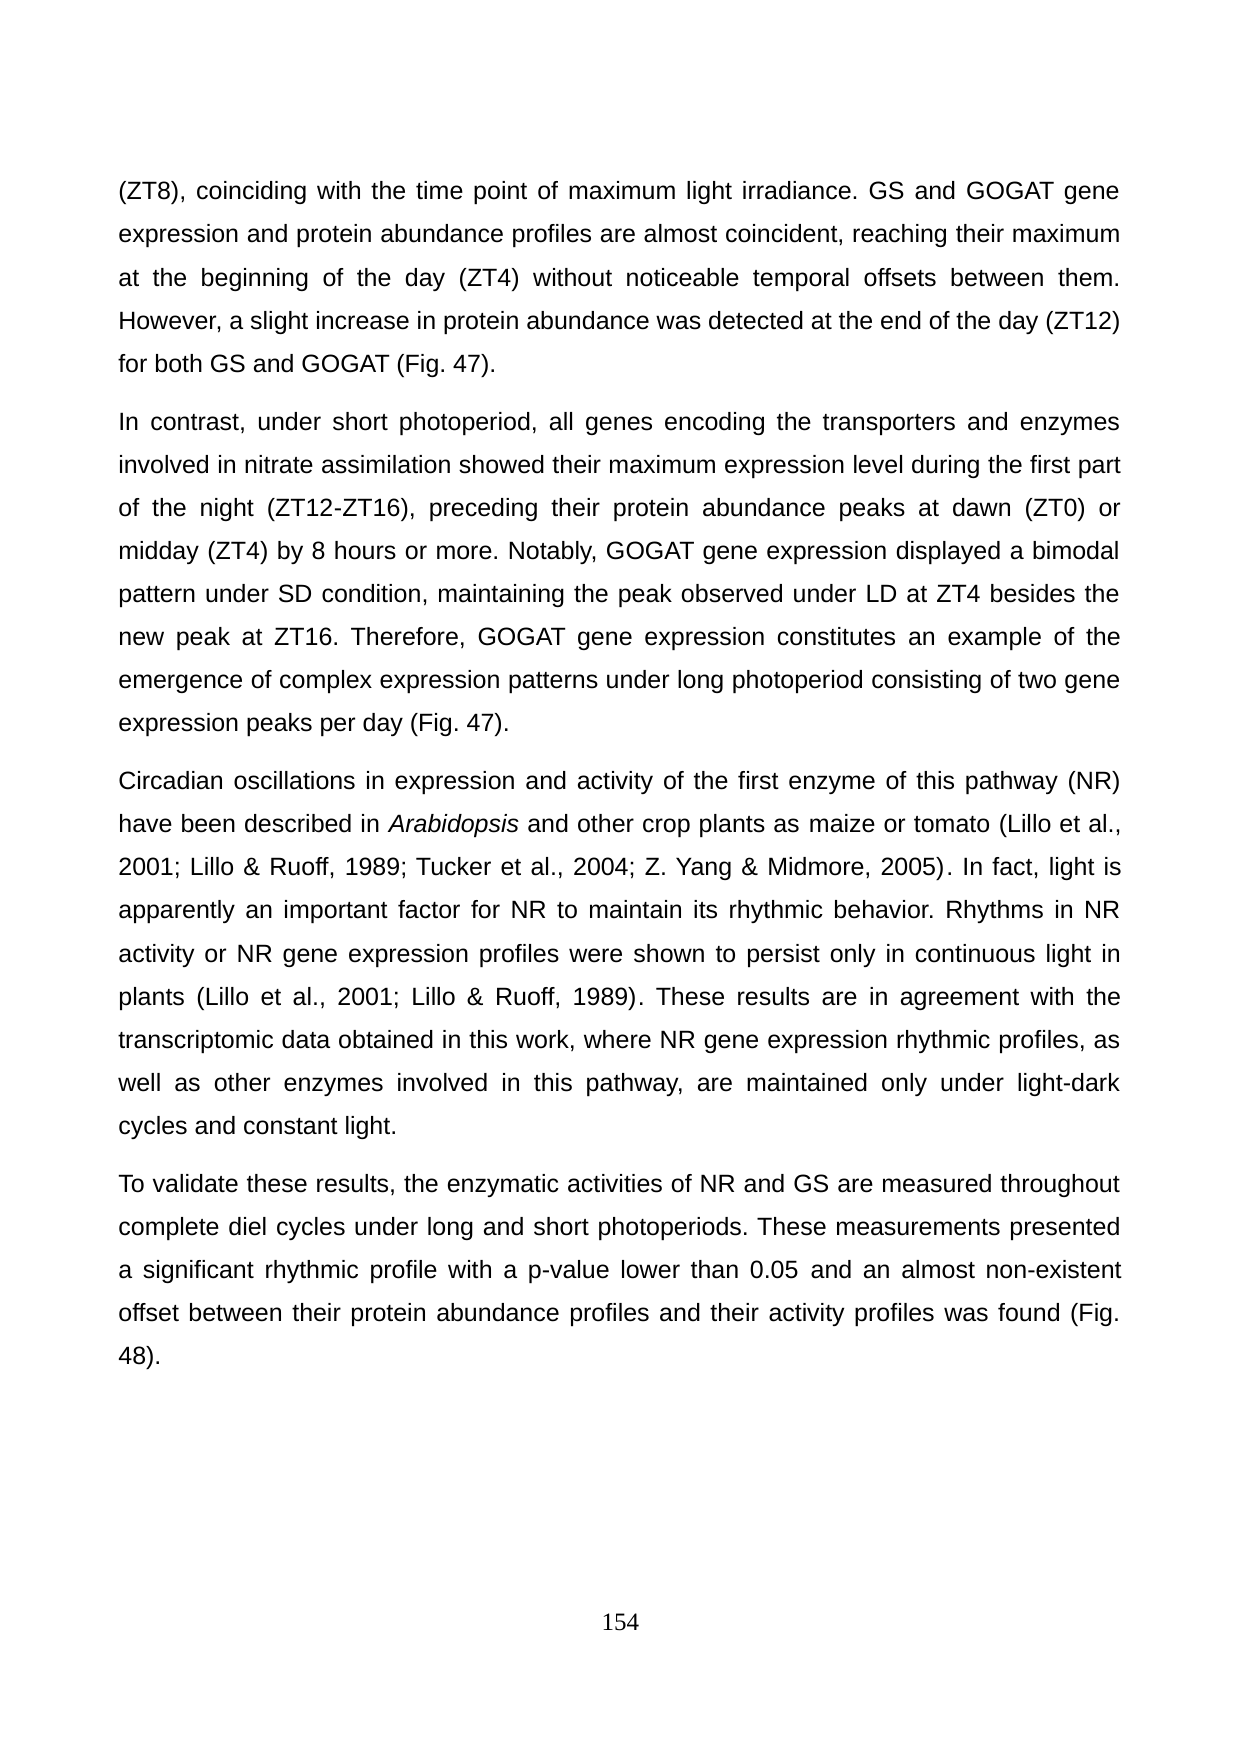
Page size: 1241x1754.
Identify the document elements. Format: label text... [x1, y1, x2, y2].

text (ZT8), coinciding with the time point of maximum light irradiance. GS and GOGAT gene expression and protein abundance profiles are almost coincident, reaching their maximum at the beginning of the day (ZT4) without noticeable temporal offsets between them. However, a slight increase in protein abundance was detected at the end of the day (ZT12) for both GS and GOGAT (Fig. 47). [118, 176, 1122, 378]
text To validate these results, the enzymatic activities of NR and GS are measured throughout complete diel cycles under long and short photoperiods. These measurements presented a significant rhythmic profile with a p-value lower than 0.05 and an almost non-existent offset between their protein abundance profiles and their activity profiles was found (Fig. 48). [118, 1169, 1122, 1370]
text Circadian oscillations in expression and activity of the first enzyme of this pathway (NR) have been described in Arabidopsis and other crop plants as maize or tomato (Lillo et al., 2001; Lillo & Ruoff, 1989; Tucker et al., 2004; Z. Yang & Midmore, 2005)⁠. In fact, light is apparently an important factor for NR to maintain its rhythmic behavior. Rhythms in NR activity or NR gene expression profiles were shown to persist only in continuous light in plants (Lillo et al., 2001; Lillo & Ruoff, 1989)⁠. These results are in agreement with the transcriptomic data obtained in this work, where NR gene expression rhythmic profiles, as well as other enzymes involved in this pathway, are maintained only under light-dark cycles and constant light. [118, 766, 1122, 1140]
text In contrast, under short photoperiod, all genes encoding the transporters and enzymes involved in nitrate assimilation showed their maximum expression level during the first part of the night (ZT12-ZT16), preceding their protein abundance peaks at dawn (ZT0) or midday (ZT4) by 8 hours or more. Notably, GOGAT gene expression displayed a bimodal pattern under SD condition, maintaining the peak observed under LD at ZT4 besides the new peak at ZT16. Therefore, GOGAT gene expression constitutes an example of the emergence of complex expression patterns under long photoperiod consisting of two gene expression peaks per day (Fig. 47). [118, 407, 1122, 737]
